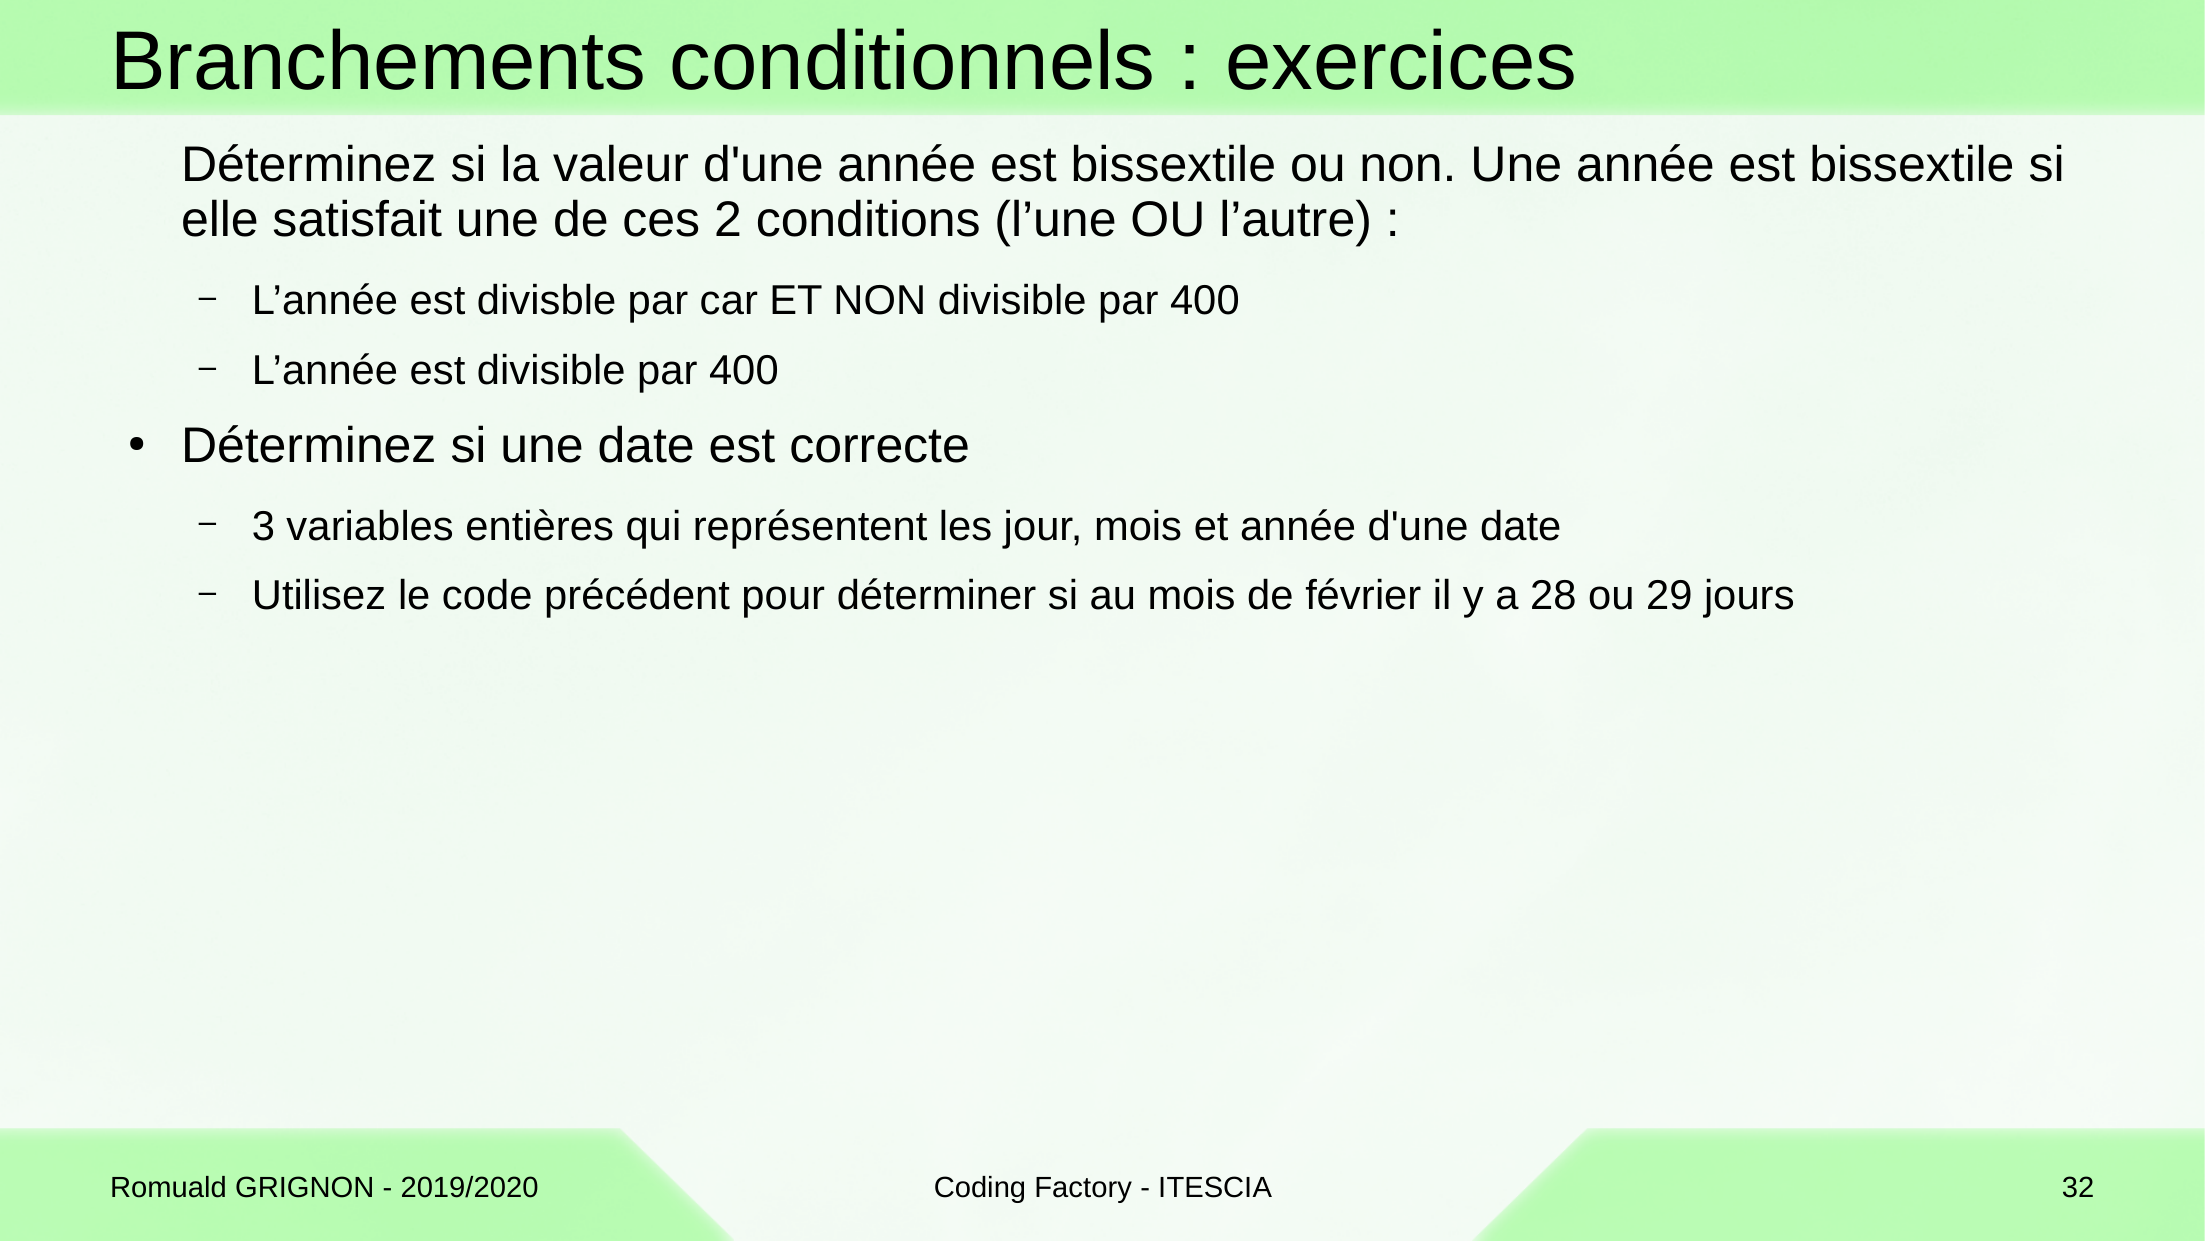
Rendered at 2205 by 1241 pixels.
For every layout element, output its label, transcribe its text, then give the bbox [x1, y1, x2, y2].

title Branchements conditionnels : exercices [110, 49, 2095, 206]
picture [0, 0, 2205, 1241]
list Déterminez si la valeur d'une année est bissextile ou non. Une année est bissextile si elle satisfait une de ces 2 conditions (l’une OU l’autre) : L’année est divisble par car ET NON divisible par 400 L’année est divisible par 400 Déterminez si une date est correcte 3 variables entières qui représentent les jour, mois et année d'une date Utilisez le code précédent pour déterminer si au mois de février il y a 28 ou 29 jours [110, 206, 2095, 1117]
